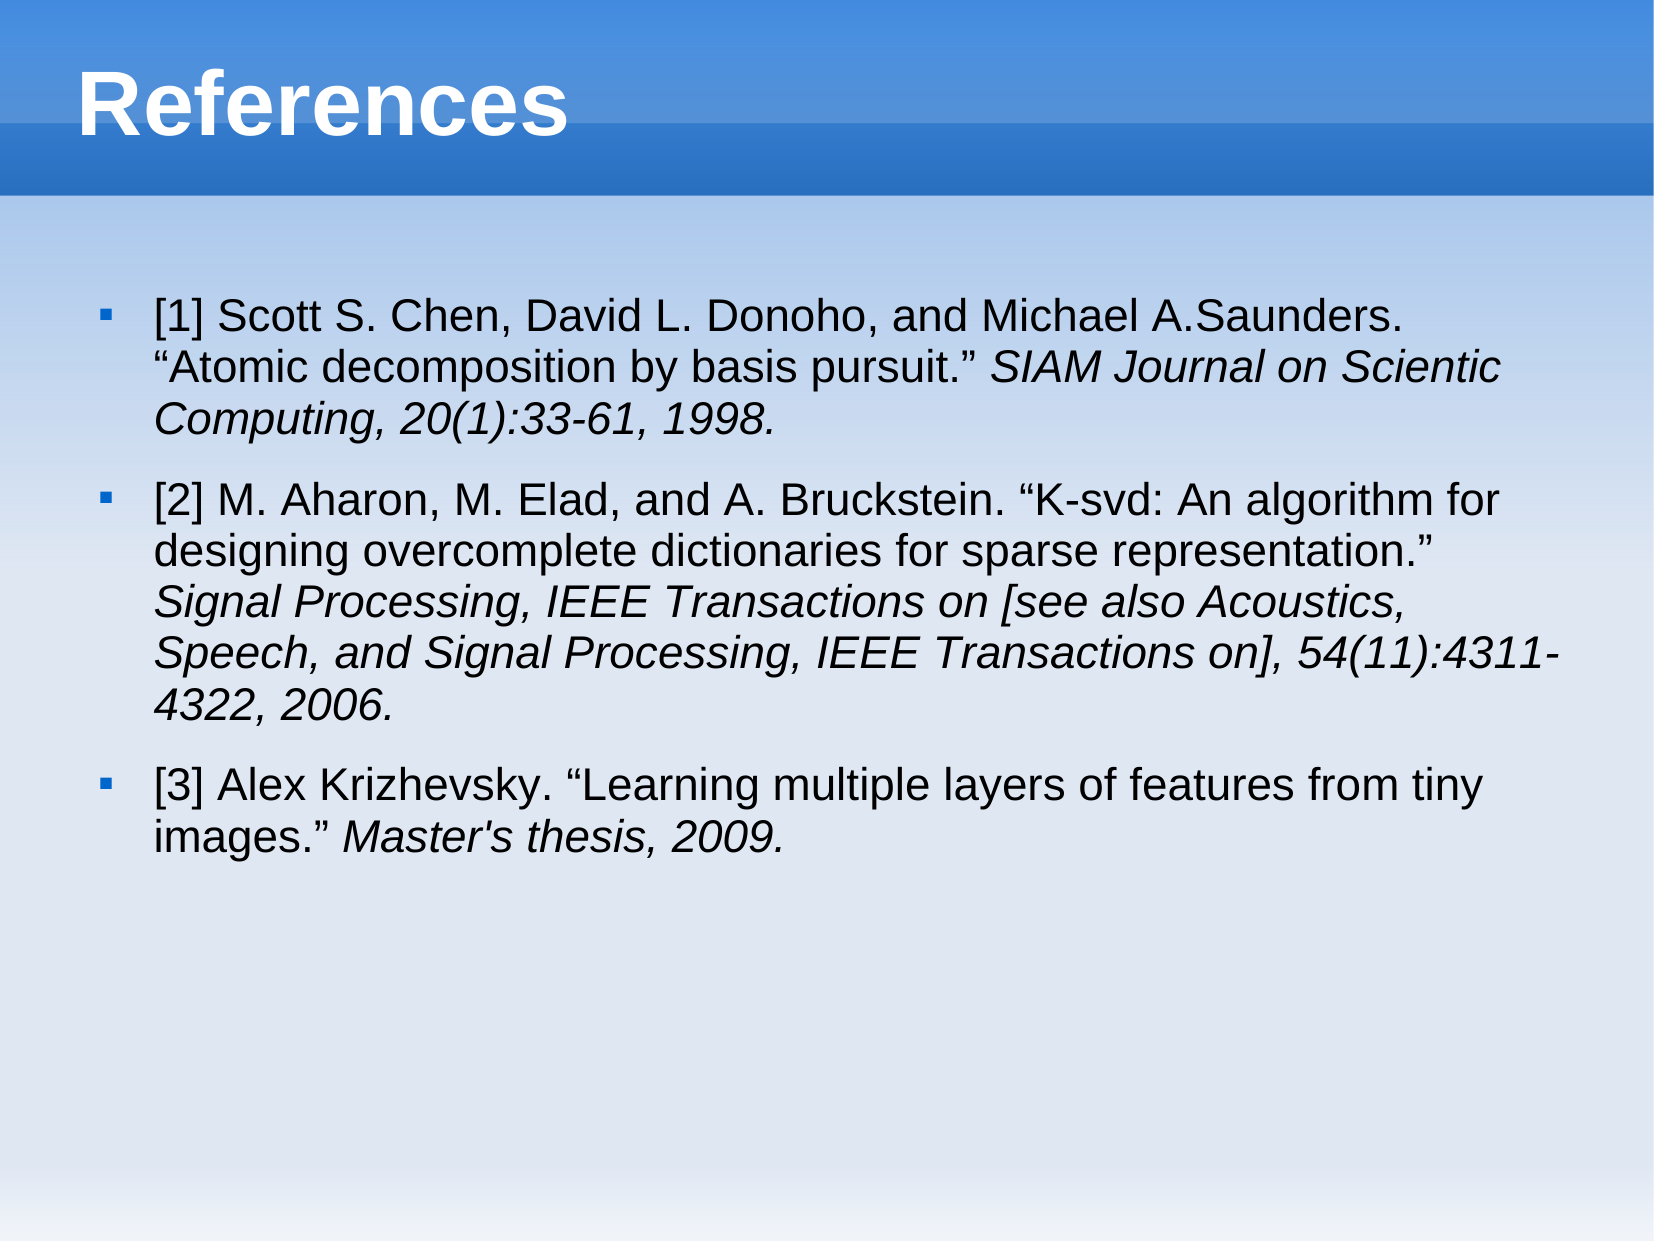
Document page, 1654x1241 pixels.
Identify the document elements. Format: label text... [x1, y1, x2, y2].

picture [0, 0, 1654, 1241]
list [1] Scott S. Chen, David L. Donoho, and Michael A.Saunders. “Atomic decomposition by basis pursuit.” SIAM Journal on Scientic Computing, 20(1):33-61, 1998. [2] M. Aharon, M. Elad, and A. Bruckstein. “K-svd: An algorithm for designing overcomplete dictionaries for sparse representation.” Signal Processing, IEEE Transactions on [see also Acoustics, Speech, and Signal Processing, IEEE Transactions on], 54(11):4311-4322, 2006. [3] Alex Krizhevsky. “Learning multiple layers of features from tiny images.” Master's thesis, 2009. [82, 290, 1571, 1109]
title References [76, 0, 1565, 208]
